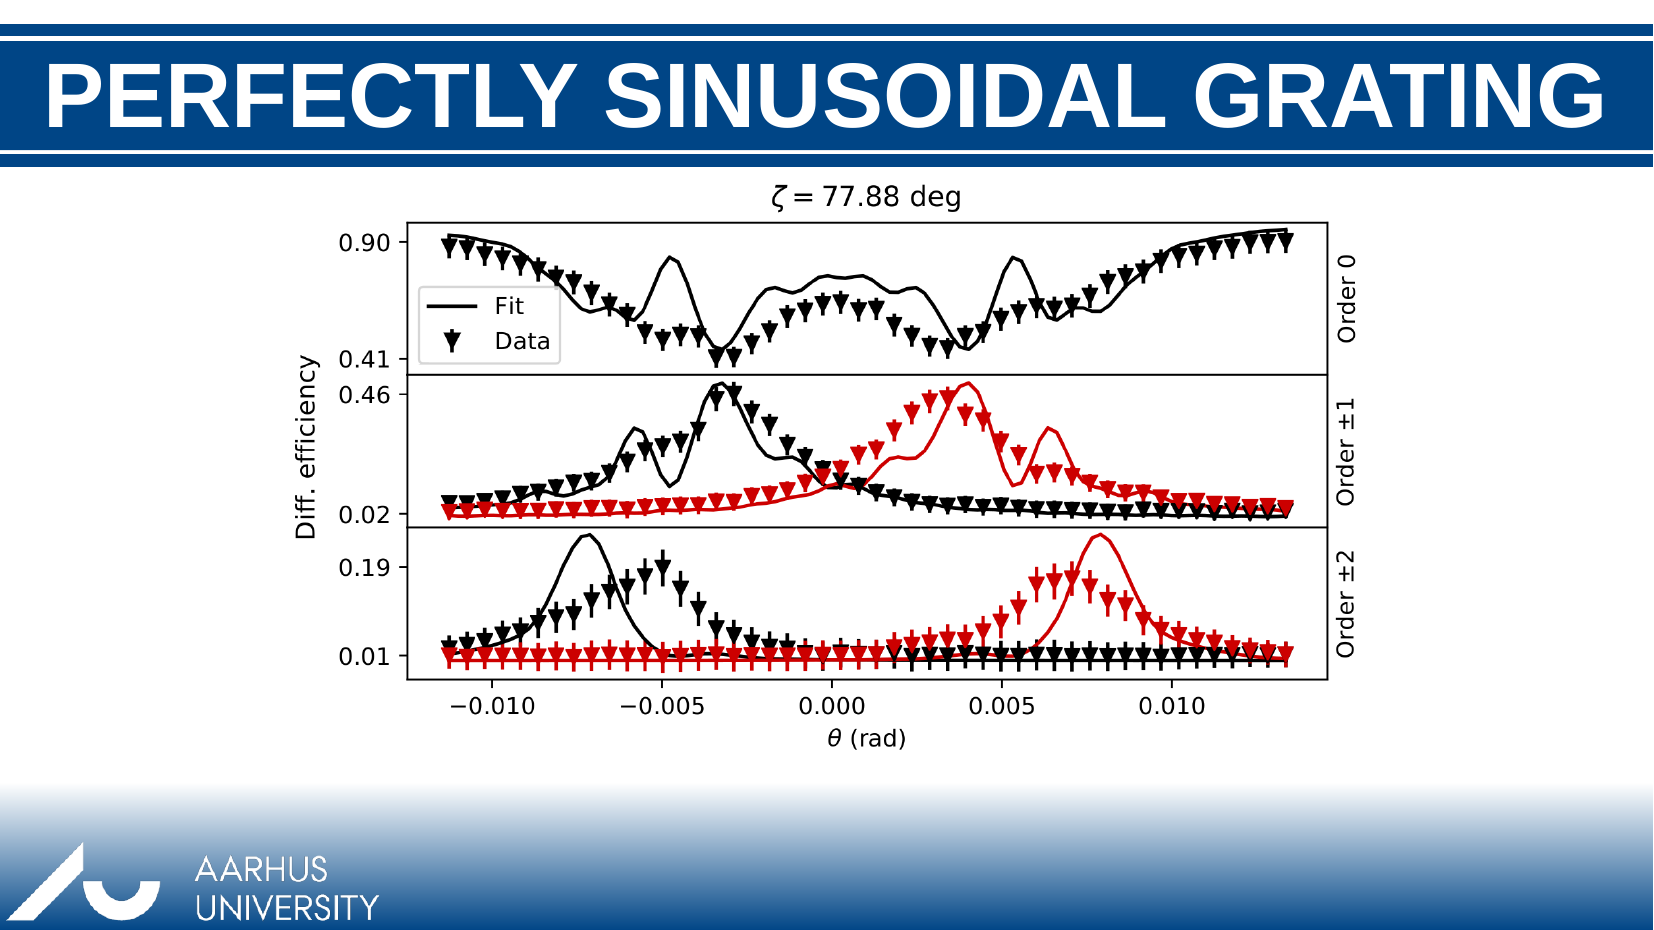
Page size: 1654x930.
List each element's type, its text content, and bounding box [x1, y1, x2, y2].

picture [5, 841, 414, 928]
picture [278, 169, 1375, 760]
title PERFECTLY SINUSOIDAL GRATING [0, 41, 1653, 151]
